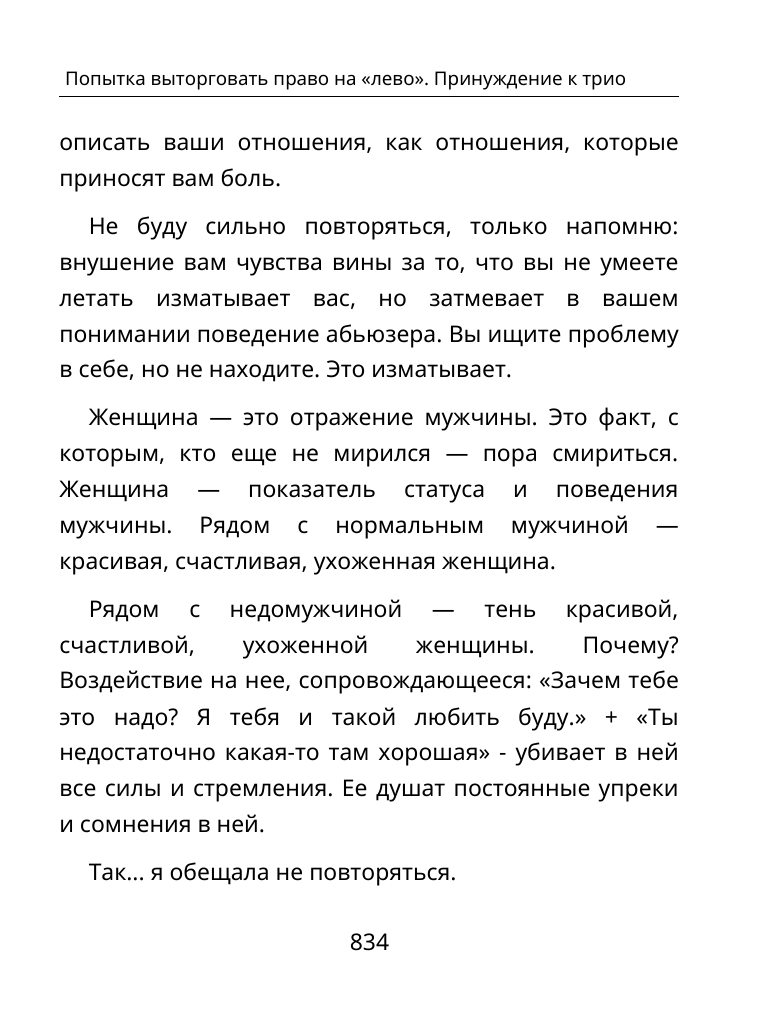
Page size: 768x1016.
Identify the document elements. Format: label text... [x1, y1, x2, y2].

text Женщина — это отражение мужчины. Это факт, с которым, кто еще не мирился — пора смириться. Женщина — показатель статуса и поведения мужчины. Рядом с нормальным мужчиной — красивая, счастливая, ухоженная женщина. [59, 401, 679, 576]
text описать ваши отношения, как отношения, которые приносят вам боль. [59, 126, 679, 193]
text Не буду сильно повторяться, только напомню: внушение вам чувства вины за то, что вы не умеете летать изматывает вас, но затмевает в вашем понимании поведение абьюзера. Вы ищите проблему в себе, но не находите. Это изматывает. [59, 210, 679, 385]
text Рядом с недомужчиной — тень красивой, счастливой, ухоженной женщины. Почему? Воздействие на нее, сопровождающееся: «Зачем тебе это надо? Я тебя и такой любить буду.» + «Ты недостаточно какая-то там хорошая» - убивает в ней все силы и стремления. Ее душат постоянные упреки и сомнения в ней. [59, 593, 679, 839]
text Так... я обещала не повторяться. [59, 856, 679, 887]
